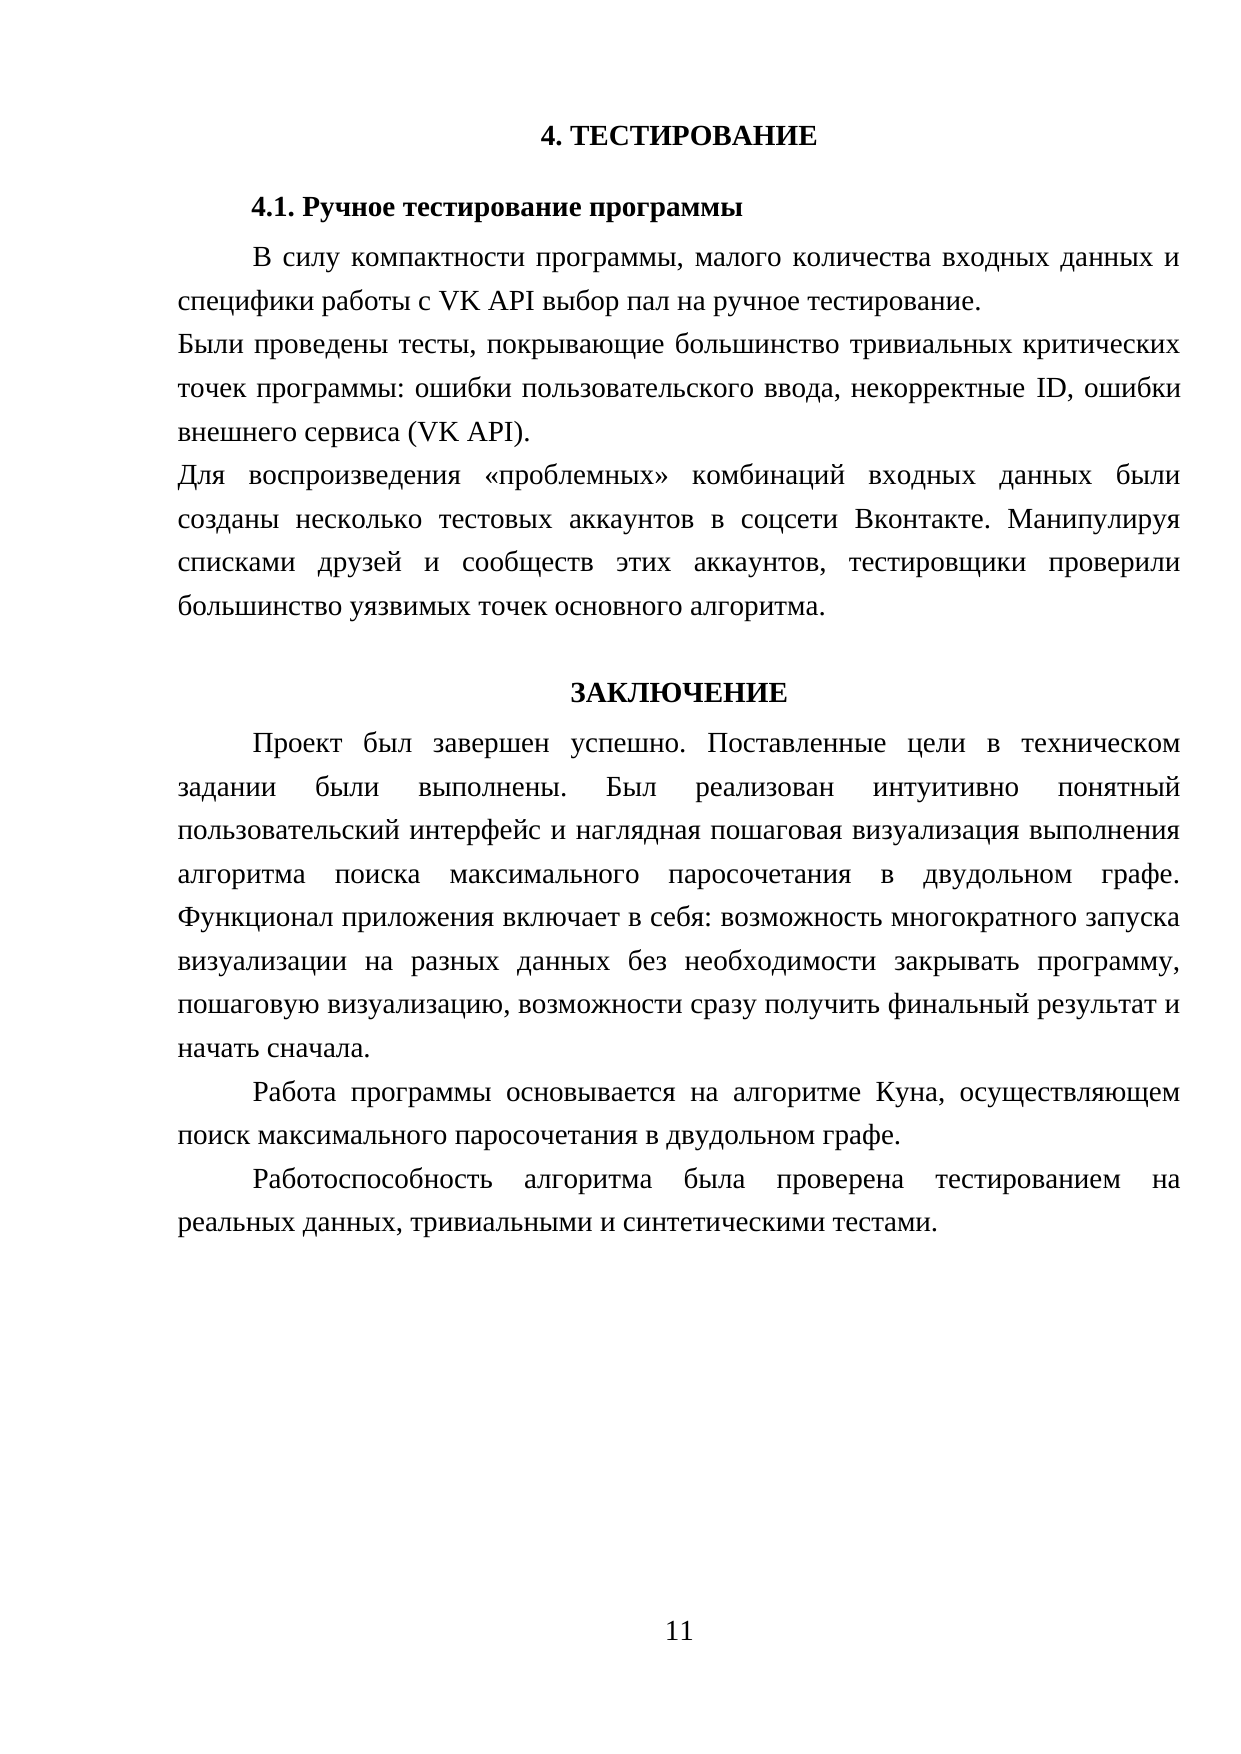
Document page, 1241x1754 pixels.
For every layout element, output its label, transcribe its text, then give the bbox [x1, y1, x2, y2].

text Для воспроизведения «проблемных» комбинаций входных данных были созданы несколько тестовых аккаунтов в соцсети Вконтакте. Манипулируя списками друзей и сообществ этих аккаунтов, тестировщики проверили большинство уязвимых точек основного алгоритма. [177, 457, 1181, 621]
subtitle 4.1. Ручное тестирование программы [177, 189, 1181, 223]
text Работа программы основывается на алгоритме Куна, осуществляющем поиск максимального паросочетания в двудольном графе. [177, 1074, 1181, 1151]
text Были проведены тесты, покрывающие большинство тривиальных критических точек программы: ошибки пользовательского ввода, некорректные ID, ошибки внешнего сервиса (VK API). [177, 327, 1181, 447]
subtitle заключение [177, 675, 1181, 708]
subtitle 4. тестирование [177, 118, 1181, 152]
text Работоспособность алгоритма была проверена тестированием на реальных данных, тривиальными и синтетическими тестами. [177, 1161, 1181, 1238]
text Проект был завершен успешно. Поставленные цели в техническом задании были выполнены. Был реализован интуитивно понятный пользовательский интерфейс и наглядная пошаговая визуализация выполнения алгоритма поиска максимального паросочетания в двудольном графе. Функционал приложения включает в себя: возможность многократного запуска визуализации на разных данных без необходимости закрывать программу, пошаговую визуализацию, возможности сразу получить финальный результат и начать сначала. [177, 725, 1181, 1064]
text В силу компактности программы, малого количества входных данных и специфики работы с VK API выбор пал на ручное тестирование. [177, 239, 1181, 317]
